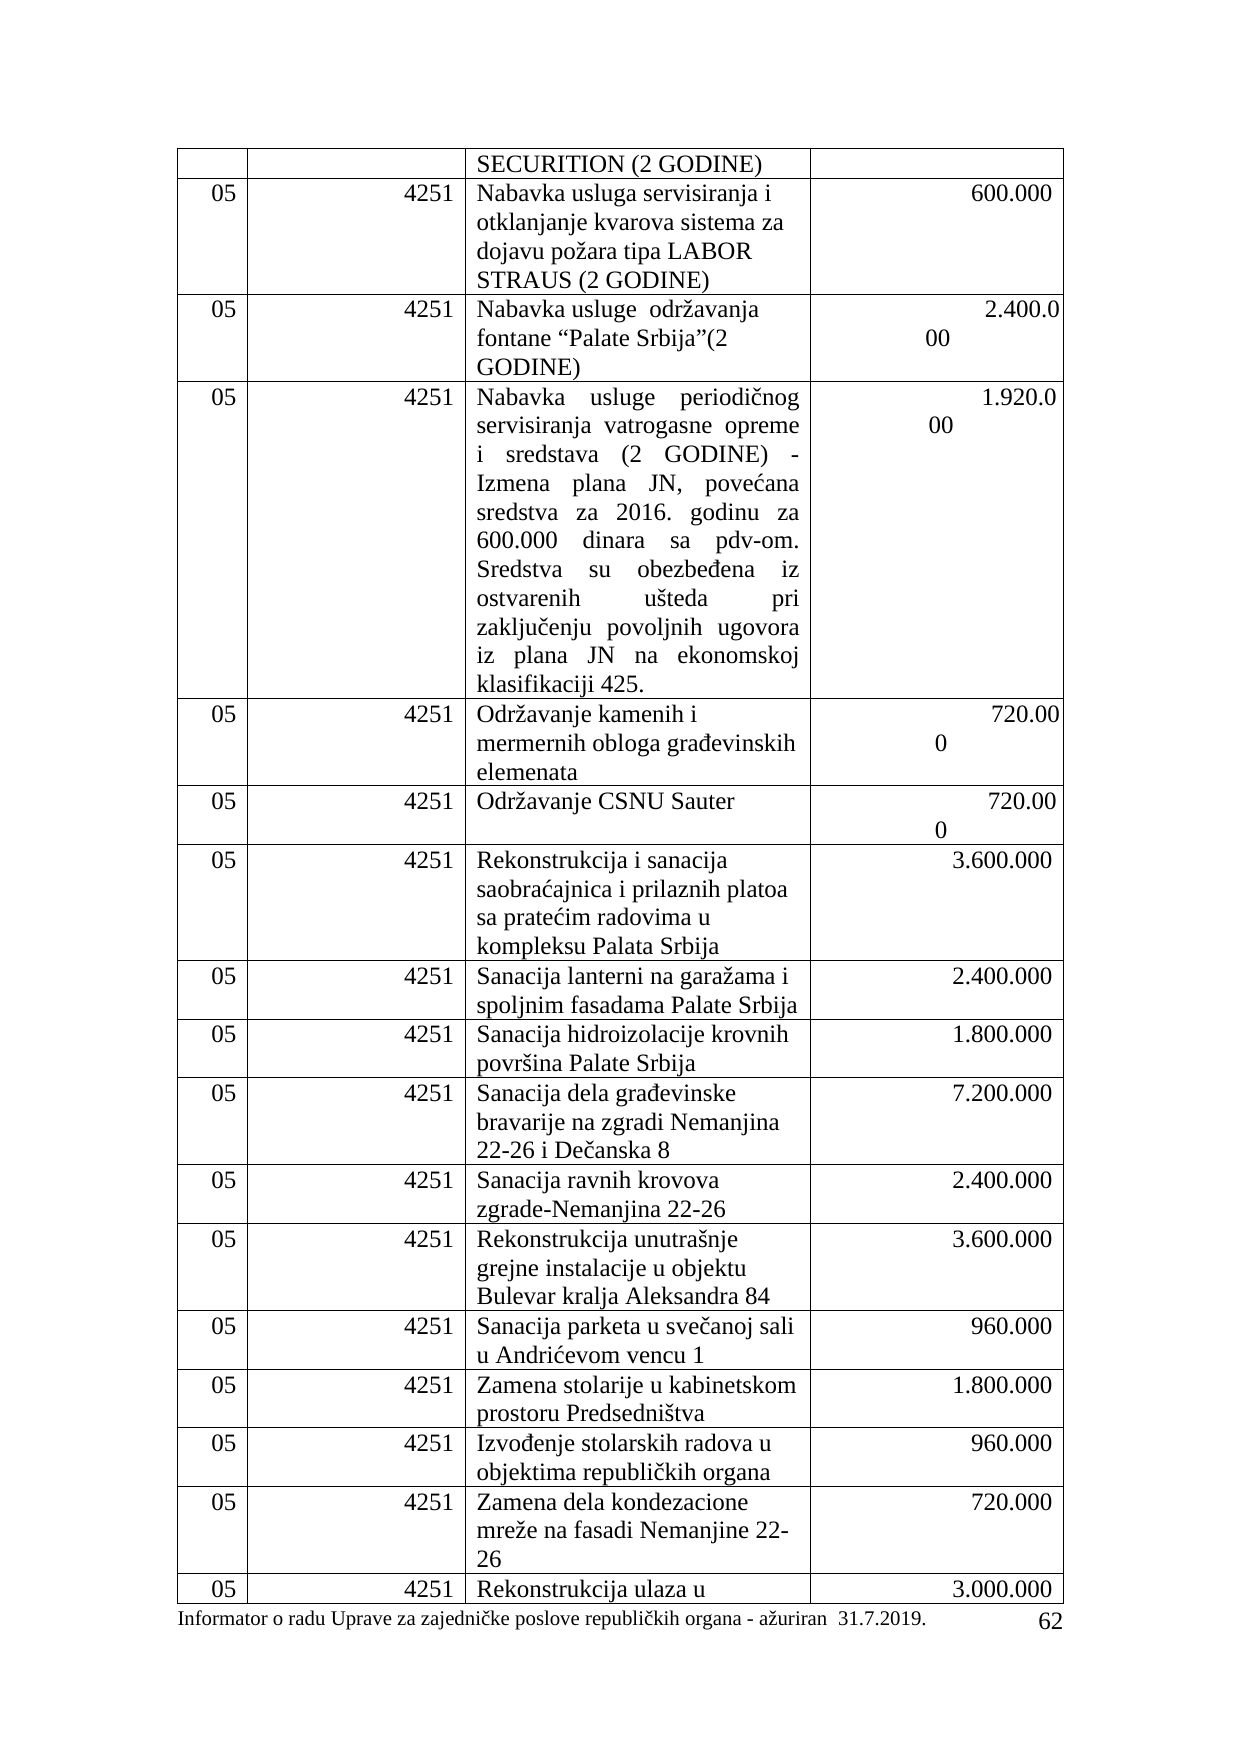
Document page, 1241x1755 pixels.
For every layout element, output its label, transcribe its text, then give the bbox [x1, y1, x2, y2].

table_cell 1.800.000 [811, 1370, 1063, 1427]
table_cell 4251 [248, 845, 465, 960]
table_cell 05 [178, 1020, 247, 1077]
table_cell 4251 [248, 1078, 465, 1164]
table_cell 1.920.000 [811, 382, 1063, 698]
table_cell 2.400.000 [811, 1165, 1063, 1223]
table_cell 05 [178, 1370, 247, 1427]
table_cell 05 [178, 382, 247, 698]
table_cell 2.400.000 [811, 295, 1063, 381]
table_cell 05 [178, 786, 247, 844]
table_cell Rekonstrukcija ulaza u [466, 1574, 810, 1603]
table_cell 05 [178, 1428, 247, 1486]
table_cell Rekonstrukcija unutrašnje grejne instalacije u objektu Bulevar kralјa Aleksandra 84 [466, 1224, 810, 1310]
table_cell Održavanje kamenih i mermernih obloga građevinskih elemenata [466, 699, 810, 785]
table_cell 05 [178, 295, 247, 381]
table_cell 4251 [248, 1370, 465, 1427]
table_cell 4251 [248, 1020, 465, 1077]
table_cell Rekonstrukcija i sanacija saobraćajnica i prilaznih platoa sa pratećim radovima u kompleksu Palata Srbija [466, 845, 810, 960]
table_cell 05 [178, 1487, 247, 1573]
table_cell Nabavka usluge održavanja fontane “Palate Srbija”(2 GODINE) [466, 295, 810, 381]
table_cell Sanacija dela građevinske bravarije na zgradi Nemanjina 22-26 i Dečanska 8 [466, 1078, 810, 1164]
table_cell 1.800.000 [811, 1020, 1063, 1077]
table_cell 4251 [248, 1487, 465, 1573]
table_cell 05 [178, 1574, 247, 1603]
table_cell 4251 [248, 699, 465, 785]
table_cell 05 [178, 961, 247, 1018]
table_cell [248, 149, 465, 177]
table_cell 4251 [248, 382, 465, 698]
table_cell 05 [178, 699, 247, 785]
table_cell 05 [178, 179, 247, 293]
table_cell Nabavka usluge periodičnog servisiranja vatrogasne opreme i sredstava (2 GODINE) - Izmena plana JN, povećana sredstva za 2016. godinu za 600.000 dinara sa pdv-om. Sredstva su obezbeđena iz ostvarenih ušteda pri zaklјučenju povolјnih ugovora iz plana JN na ekonomskoj klasifikaciji 425. [466, 382, 810, 698]
table_cell 05 [178, 1165, 247, 1223]
table_cell 960.000 [811, 1311, 1063, 1369]
table_cell 4251 [248, 961, 465, 1018]
table_cell 960.000 [811, 1428, 1063, 1486]
table_cell 4251 [248, 1574, 465, 1603]
table_cell Sanacija parketa u svečanoj sali u Andrićevom vencu 1 [466, 1311, 810, 1369]
table_cell 3.600.000 [811, 845, 1063, 960]
table_cell 7.200.000 [811, 1078, 1063, 1164]
table_cell 05 [178, 1311, 247, 1369]
table_cell 4251 [248, 179, 465, 293]
table_cell Zamena stolarije u kabinetskom prostoru Predsedništva [466, 1370, 810, 1427]
table_cell Izvođenje stolarskih radova u objektima republičkih organa [466, 1428, 810, 1486]
table_cell Sanacija hidroizolacije krovnih površina Palate Srbija [466, 1020, 810, 1077]
table_cell 720.000 [811, 786, 1063, 844]
table_cell 720.000 [811, 1487, 1063, 1573]
table_cell 2.400.000 [811, 961, 1063, 1018]
table_cell 4251 [248, 1428, 465, 1486]
table_cell 3.600.000 [811, 1224, 1063, 1310]
table_cell Nabavka usluga servisiranja i otklanjanje kvarova sistema za dojavu požara tipa LABOR STRAUS (2 GODINE) [466, 179, 810, 293]
table_cell 05 [178, 1224, 247, 1310]
table_cell 4251 [248, 1311, 465, 1369]
table_cell 05 [178, 1078, 247, 1164]
table_cell Sanacija ravnih krovova zgrade-Nemanjina 22-26 [466, 1165, 810, 1223]
table_cell 05 [178, 845, 247, 960]
table_cell 4251 [248, 295, 465, 381]
table_cell SECURITION (2 GODINE) [466, 149, 810, 177]
table_cell 4251 [248, 786, 465, 844]
table_cell [178, 149, 247, 177]
table_cell 720.000 [811, 699, 1063, 785]
table_cell 600.000 [811, 179, 1063, 293]
table_cell 4251 [248, 1165, 465, 1223]
table_cell [811, 149, 1063, 177]
table_cell 4251 [248, 1224, 465, 1310]
table_cell 3.000.000 [811, 1574, 1063, 1603]
table_cell Zamena dela kondezacione mreže na fasadi Nemanjine 22-26 [466, 1487, 810, 1573]
table_cell Sanacija lanterni na garažama i spolјnim fasadama Palate Srbija [466, 961, 810, 1018]
table_cell Održavanje CSNU Sauter [466, 786, 810, 844]
